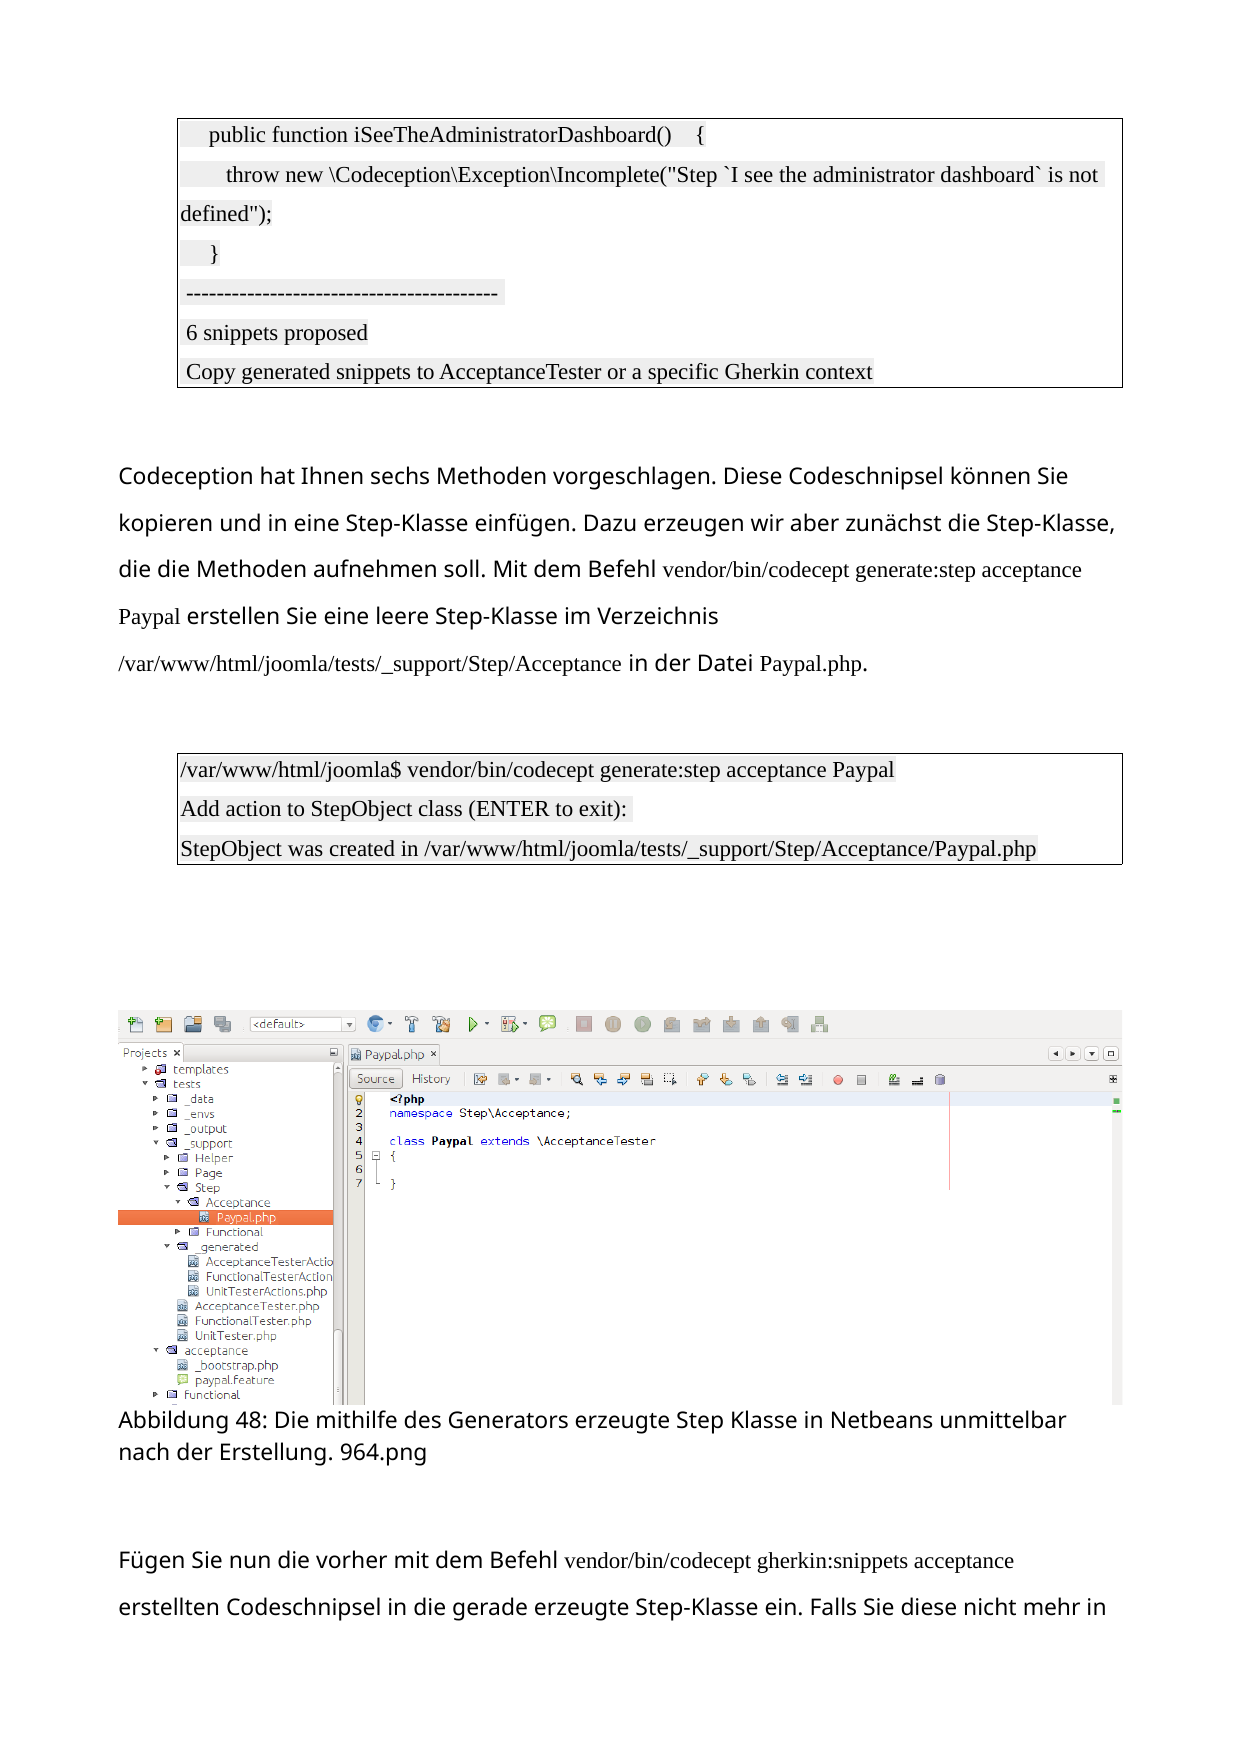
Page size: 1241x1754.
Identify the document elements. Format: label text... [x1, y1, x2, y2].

text Abbildung 48: Die mithilfe des Generators erzeugte Step Klasse in Netbeans unmittelbar nach der Erstellung. 964.png [118, 1405, 1122, 1467]
picture [118, 1010, 1123, 1405]
text public function iSeeTheAdministratorDashboard() { throw new \Codeception\Exception\Incomplete("Step `I see the administrator dashboard` is not defined"); } ----------------------------------------- 6 snippets proposed Copy generated snippets to AcceptanceTester or a specific Gherkin context [178, 119, 1122, 387]
text Fügen Sie nun die vorher mit dem Befehl vendor/bin/codecept gherkin:snippets acceptance erstellten Codeschnipsel in die gerade erzeugte Step-Klasse ein. Falls Sie diese nicht mehr in [118, 1544, 1122, 1622]
text Codeception hat Ihnen sechs Methoden vorgeschlagen. Diese Codeschnipsel können Sie kopieren und in eine Step-Klasse einfügen. Dazu erzeugen wir aber zunächst die Step-Klasse, die die Methoden aufnehmen soll. Mit dem Befehl vendor/bin/codecept generate:step acceptance Paypal erstellen Sie eine leere Step-Klasse im Verzeichnis /var/www/html/joomla/tests/_support/Step/Acceptance in der Datei Paypal.php. [118, 459, 1122, 678]
text /var/www/html/joomla$ vendor/bin/codecept generate:step acceptance Paypal Add action to StepObject class (ENTER to exit): StepObject was created in /var/www/html/joomla/tests/_support/Step/Acceptance/Paypal.php [178, 754, 1122, 864]
